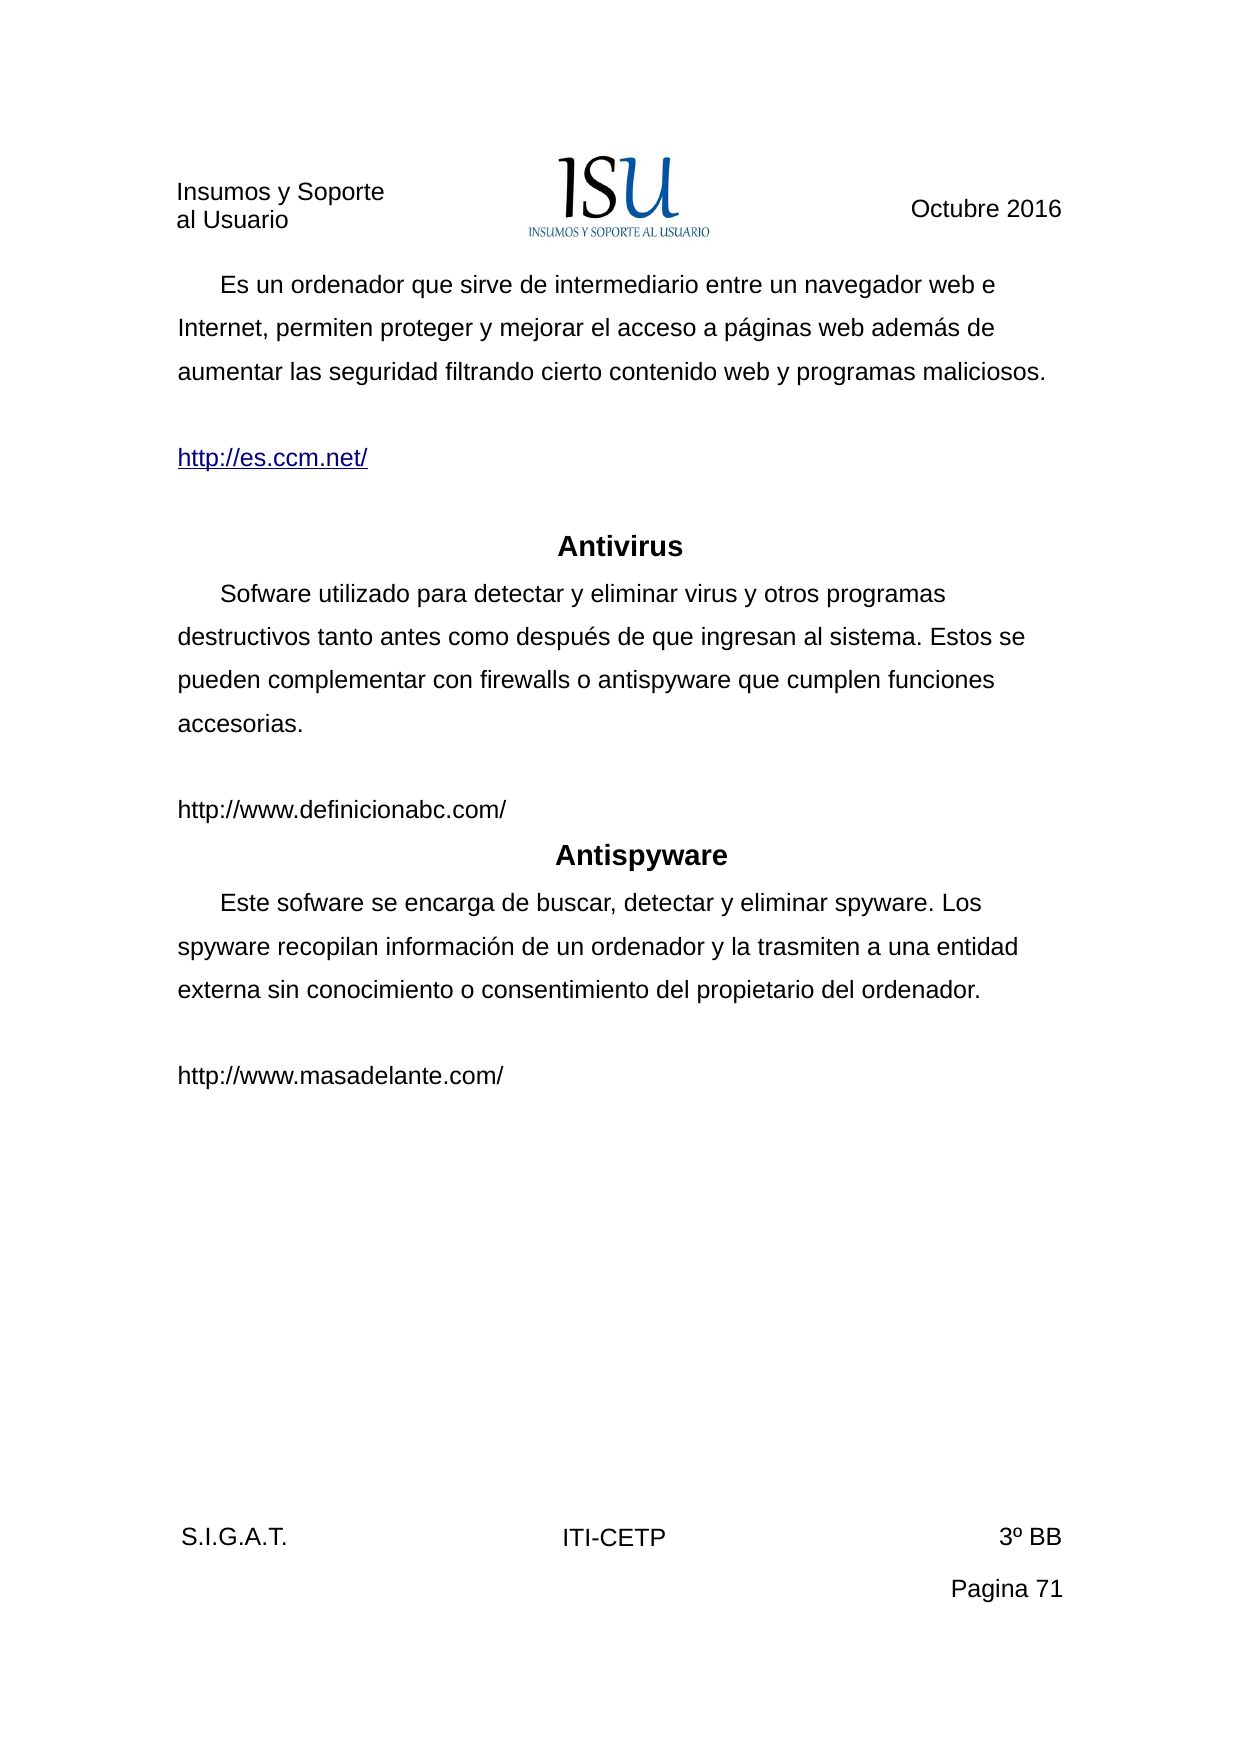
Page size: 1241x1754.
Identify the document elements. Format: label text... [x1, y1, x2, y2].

text Antispyware [177, 838, 1063, 872]
text Sofware utilizado para detectar y eliminar virus y otros programas destructivos tanto antes como después de que ingresan al sistema. Estos se pueden complementar con firewalls o antispyware que cumplen funciones accesorias. [177, 579, 1063, 737]
text Este sofware se encarga de buscar, detectar y eliminar spyware. Los spyware recopilan información de un ordenador y la trasmiten a una entidad externa sin conocimiento o consentimiento del propietario del ordenador. [177, 888, 1063, 1003]
text http://www.definicionabc.com/ [177, 795, 1063, 824]
picture [517, 138, 723, 252]
text http://es.ccm.net/ [177, 443, 1063, 471]
text http://www.masadelante.com/ [177, 1061, 1063, 1089]
text Es un ordenador que sirve de intermediario entre un navegador web e Internet, permiten proteger y mejorar el acceso a páginas web además de aumentar las seguridad filtrando cierto contenido web y programas maliciosos. [177, 270, 1063, 385]
text Antivirus [177, 529, 1063, 562]
